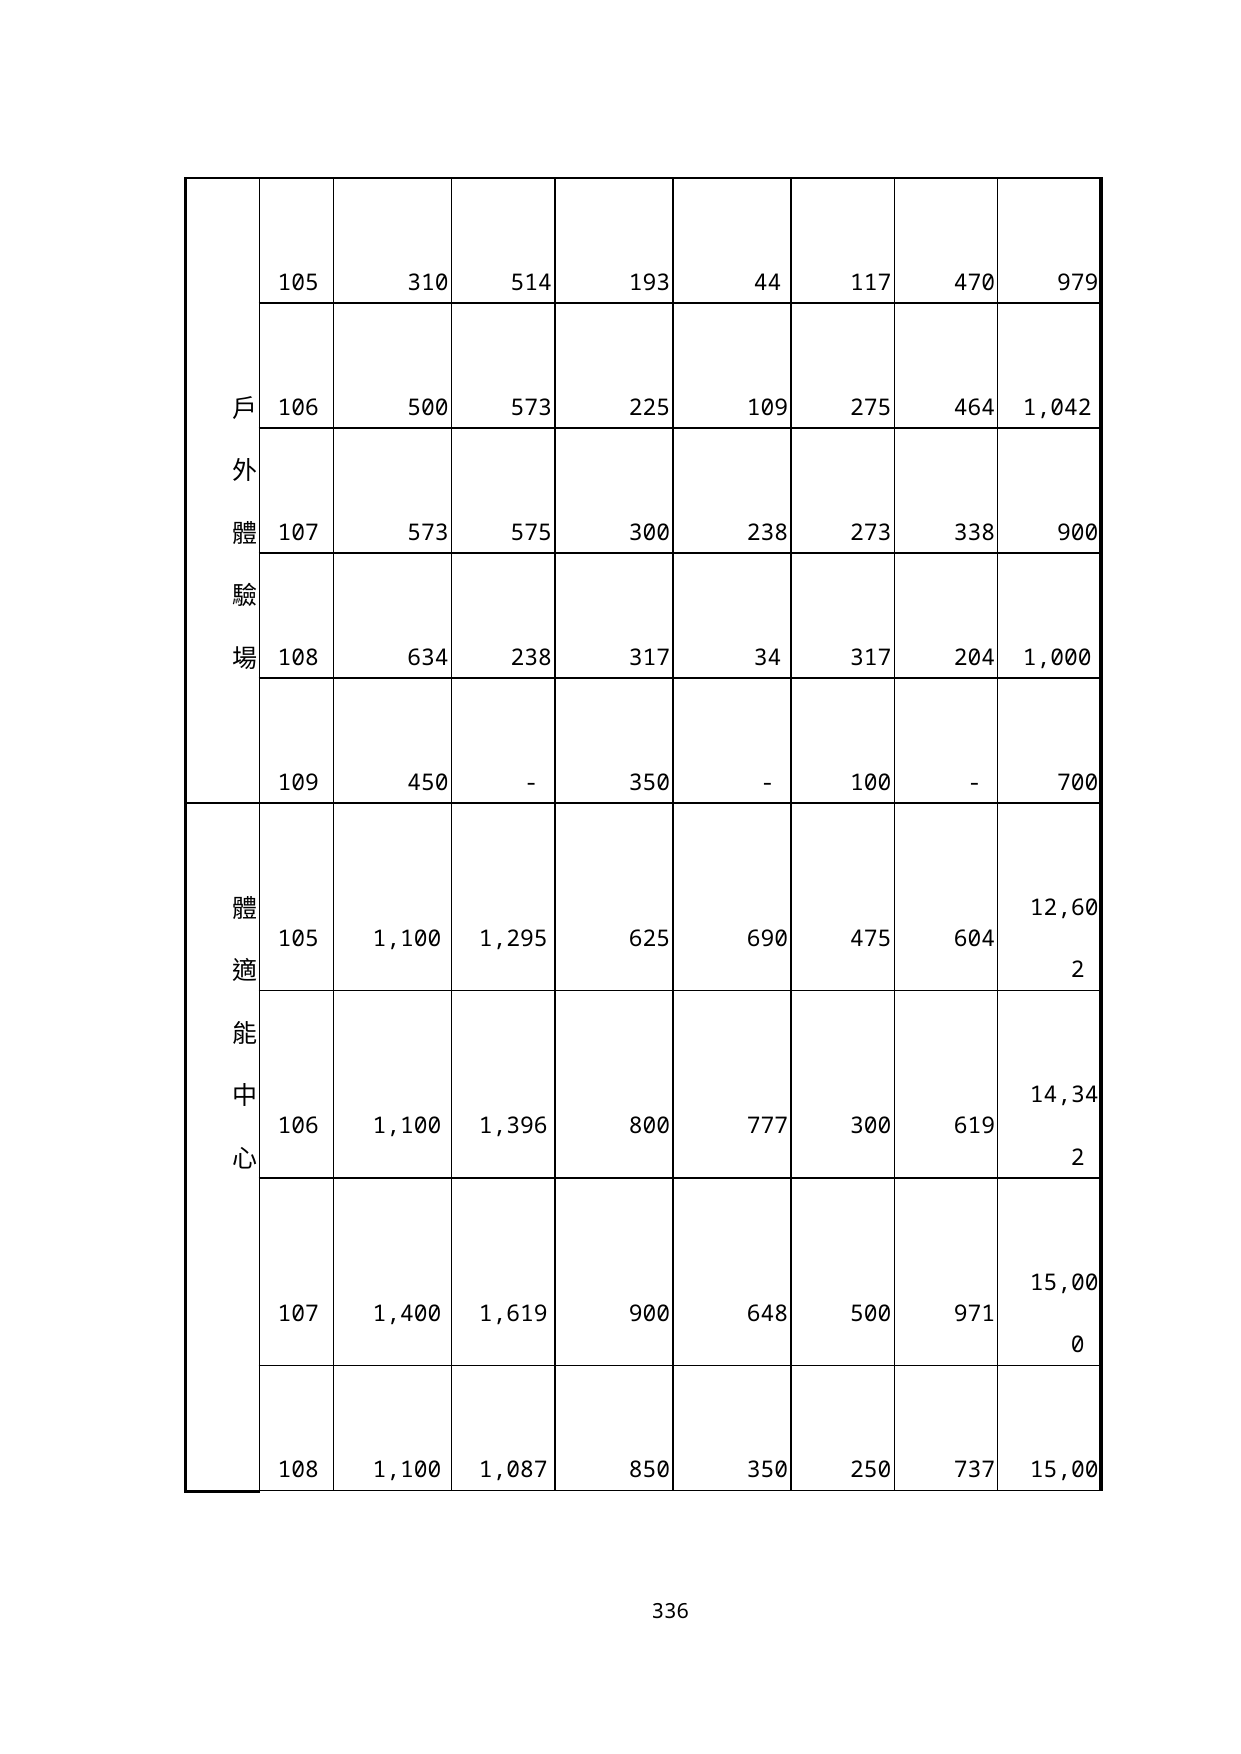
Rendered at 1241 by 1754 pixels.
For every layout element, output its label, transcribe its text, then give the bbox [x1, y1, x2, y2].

table_cell 105 [260, 804, 333, 990]
table_cell 300 [556, 429, 672, 552]
table_cell 1,295 [452, 804, 554, 990]
table_cell 648 [674, 1179, 790, 1365]
table_cell 體適能中心 [187, 804, 259, 1490]
table_cell 575 [452, 429, 554, 552]
table_cell 470 [895, 179, 997, 302]
table_cell 690 [674, 804, 790, 990]
table_cell 514 [452, 179, 554, 302]
table_cell 900 [998, 429, 1099, 552]
table_cell 634 [334, 554, 451, 677]
table_cell 310 [334, 179, 451, 302]
table_cell 475 [792, 804, 894, 990]
table_cell 44 [674, 179, 790, 302]
table_cell 317 [556, 554, 672, 677]
table_cell 1,396 [452, 991, 554, 1177]
table_cell 979 [998, 179, 1099, 302]
table_cell 193 [556, 179, 672, 302]
table_cell 500 [792, 1179, 894, 1365]
table_cell 273 [792, 429, 894, 552]
table_cell - [674, 679, 790, 802]
table_cell 238 [452, 554, 554, 677]
table_cell 250 [792, 1366, 894, 1490]
table_cell 604 [895, 804, 997, 990]
table_cell 737 [895, 1366, 997, 1490]
table_cell 15,000 [998, 1179, 1099, 1365]
table_cell 34 [674, 554, 790, 677]
table_cell 106 [260, 991, 333, 1177]
table_cell 109 [260, 679, 333, 802]
table_cell 338 [895, 429, 997, 552]
table_cell 619 [895, 991, 997, 1177]
table_cell 573 [452, 304, 554, 427]
table_cell 14,342 [998, 991, 1099, 1177]
table_cell 850 [556, 1366, 672, 1490]
table_cell 777 [674, 991, 790, 1177]
table_cell 107 [260, 429, 333, 552]
table_cell 1,087 [452, 1366, 554, 1490]
table_cell 350 [556, 679, 672, 802]
table_cell 1,100 [334, 991, 451, 1177]
table_cell 1,000 [998, 554, 1099, 677]
table_cell 700 [998, 679, 1099, 802]
table_cell - [895, 679, 997, 802]
table_cell 204 [895, 554, 997, 677]
table_cell 900 [556, 1179, 672, 1365]
table_cell 100 [792, 679, 894, 802]
table_cell 1,042 [998, 304, 1099, 427]
table_cell 戶外體驗場 [187, 179, 259, 802]
table_cell 625 [556, 804, 672, 990]
table_cell 275 [792, 304, 894, 427]
table_cell 108 [260, 1366, 333, 1490]
table_cell 238 [674, 429, 790, 552]
table_cell 500 [334, 304, 451, 427]
table_cell 105 [260, 179, 333, 302]
table_cell - [452, 679, 554, 802]
table_cell 1,100 [334, 804, 451, 990]
table_cell 107 [260, 1179, 333, 1365]
table_cell 800 [556, 991, 672, 1177]
table_cell 971 [895, 1179, 997, 1365]
table_cell 12,602 [998, 804, 1099, 990]
table_cell 109 [674, 304, 790, 427]
table_cell 450 [334, 679, 451, 802]
table_cell 108 [260, 554, 333, 677]
table_cell 15,00 [998, 1366, 1099, 1490]
table_cell 1,400 [334, 1179, 451, 1365]
table_cell 464 [895, 304, 997, 427]
table_cell 1,619 [452, 1179, 554, 1365]
table_cell 317 [792, 554, 894, 677]
table_cell 225 [556, 304, 672, 427]
table_cell 106 [260, 304, 333, 427]
table_cell 1,100 [334, 1366, 451, 1490]
table_cell 350 [674, 1366, 790, 1490]
table_cell 117 [792, 179, 894, 302]
table_cell 573 [334, 429, 451, 552]
table_cell 300 [792, 991, 894, 1177]
